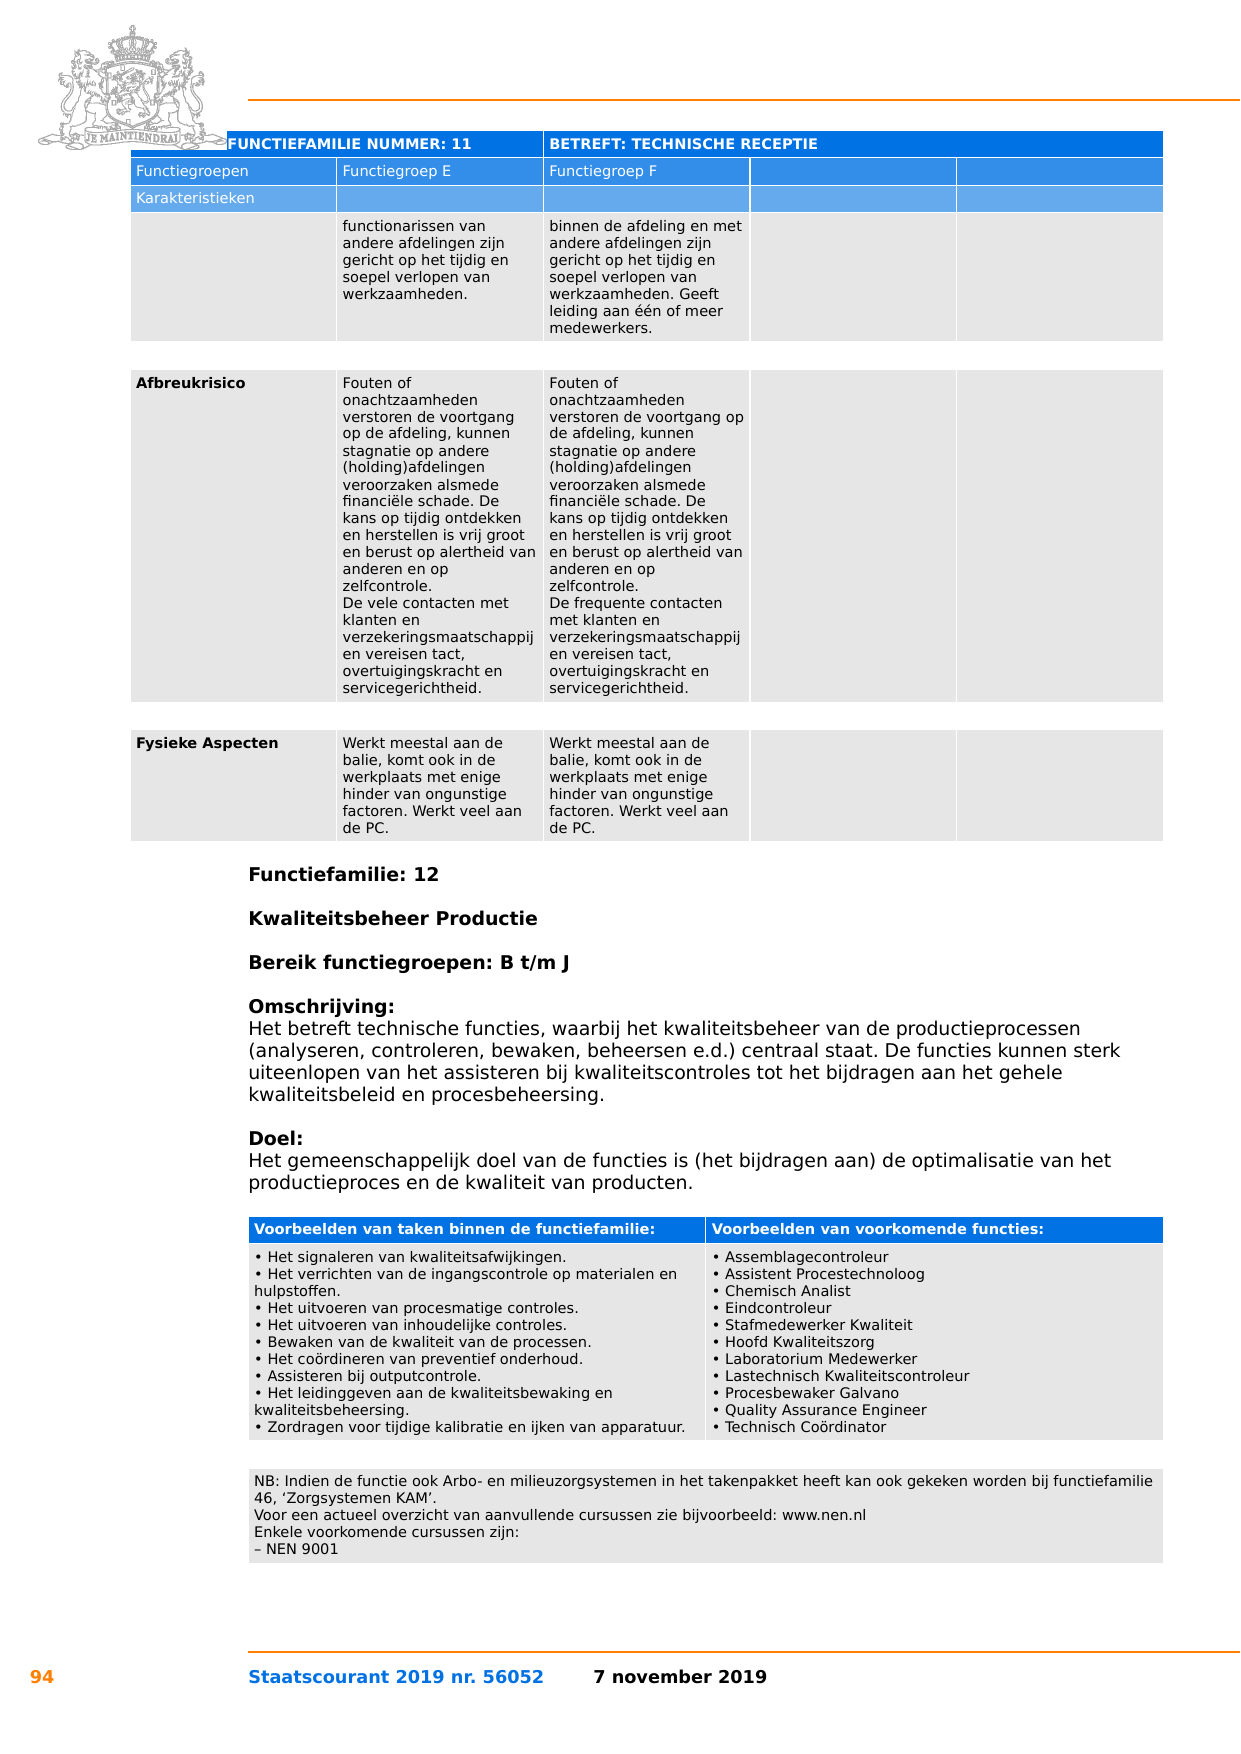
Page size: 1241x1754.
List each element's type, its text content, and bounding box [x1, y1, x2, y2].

subtitle Bereik functiegroepen: B t/m J [248, 952, 1163, 974]
table_cell Fouten of onachtzaamheden verstoren de voortgang op de afdeling, kunnen stagnatie op andere (holding)afdelingen veroorzaken alsmede financiële schade. De kans op tijdig ontdekken en herstellen is vrij groot en berust op alertheid van anderen en op zelfcontrole. De frequente contacten met klanten en verzekeringsmaatschappijen vereisen tact, overtuigingskracht en servicegerichtheid. [544, 370, 749, 702]
text Doel: [248, 1128, 1163, 1150]
table_cell Fouten of onachtzaamheden verstoren de voortgang op de afdeling, kunnen stagnatie op andere (holding)afdelingen veroorzaken alsmede financiële schade. De kans op tijdig ontdekken en herstellen is vrij groot en berust op alertheid van anderen en op zelfcontrole. De vele contacten met klanten en verzekeringsmaatschappijen vereisen tact, overtuigingskracht en servicegerichtheid. [337, 370, 543, 702]
table_cell [751, 703, 956, 729]
table_cell [544, 343, 749, 369]
table_cell [337, 703, 543, 729]
table_cell [957, 213, 1163, 341]
table_cell [957, 730, 1163, 841]
table_cell Karakteristieken [131, 186, 336, 212]
table_cell Functiegroep F [544, 158, 749, 185]
table_cell [751, 730, 956, 841]
table_cell binnen de afdeling en met andere afdelingen zijn gericht op het tijdig en soepel verlopen van werkzaamheden. Geeft leiding aan één of meer medewerkers. [544, 213, 749, 341]
picture [38, 25, 227, 150]
table_header BETREFT: TECHNISCHE RECEPTIE [544, 131, 1163, 157]
table_cell • Het signaleren van kwaliteitsafwijkingen. • Het verrichten van de ingangscontrole op materialen en hulpstoffen. • Het uitvoeren van procesmatige controles. • Het uitvoeren van inhoudelijke controles. • Bewaken van de kwaliteit van de processen. • Het coördineren van preventief onderhoud. • Assisteren bij outputcontrole. • Het leidinggeven aan de kwaliteitsbewaking en kwaliteitsbeheersing. • Zordragen voor tijdige kalibratie en ijken van apparatuur. [249, 1244, 705, 1440]
table_cell [751, 370, 956, 702]
table_header FUNCTIEFAMILIE NUMMER: 11 [131, 131, 543, 157]
table_header Voorbeelden van voorkomende functies: [706, 1217, 1163, 1243]
table_cell [957, 158, 1163, 185]
text Omschrijving: [248, 996, 1163, 1018]
table_cell functionarissen van andere afdelingen zijn gericht op het tijdig en soepel verlopen van werkzaamheden. [337, 213, 543, 341]
table_cell NB: Indien de functie ook Arbo- en milieuzorgsystemen in het takenpakket heeft kan ook gekeken worden bij functiefamilie 46, ‘Zorgsystemen KAM’. Voor een actueel overzicht van aanvullende cursussen zie bijvoorbeeld: www.nen.nl Enkele voorkomende cursussen zijn: – NEN 9001 [249, 1469, 1163, 1563]
subtitle Kwaliteitsbeheer Productie [248, 908, 1163, 930]
table_cell [957, 370, 1163, 702]
table_cell [544, 703, 749, 729]
table_cell [751, 186, 956, 212]
subtitle Functiefamilie: 12 [248, 864, 1163, 886]
table_cell Werkt meestal aan de balie, komt ook in de werkplaats met enige hinder van ongunstige factoren. Werkt veel aan de PC. [337, 730, 543, 841]
table_cell [131, 213, 336, 341]
table_cell Afbreukrisico [131, 370, 336, 702]
table_cell Fysieke Aspecten [131, 730, 336, 841]
table_cell [751, 158, 956, 185]
text Het gemeenschappelijk doel van de functies is (het bijdragen aan) de optimalisatie van het productieproces en de kwaliteit van producten. [248, 1150, 1163, 1194]
table_cell [337, 343, 543, 369]
table_cell [131, 343, 336, 369]
table_cell [957, 703, 1163, 729]
table_cell [337, 186, 543, 212]
table_cell [249, 1441, 1163, 1467]
text Het betreft technische functies, waarbij het kwaliteitsbeheer van de productieprocessen (analyseren, controleren, bewaken, beheersen e.d.) centraal staat. De functies kunnen sterk uiteenlopen van het assisteren bij kwaliteitscontroles tot het bijdragen aan het gehele kwaliteitsbeleid en procesbeheersing. [248, 1018, 1163, 1106]
table_cell Werkt meestal aan de balie, komt ook in de werkplaats met enige hinder van ongunstige factoren. Werkt veel aan de PC. [544, 730, 749, 841]
table_cell [131, 703, 336, 729]
table_cell Functiegroep E [337, 158, 543, 185]
table_header Voorbeelden van taken binnen de functiefamilie: [249, 1217, 705, 1243]
table_cell Functiegroepen [131, 158, 336, 185]
table_cell [751, 343, 956, 369]
table_cell [544, 186, 749, 212]
table_cell • Assemblagecontroleur • Assistent Procestechnoloog • Chemisch Analist • Eindcontroleur • Stafmedewerker Kwaliteit • Hoofd Kwaliteitszorg • Laboratorium Medewerker • Lastechnisch Kwaliteitscontroleur • Procesbewaker Galvano • Quality Assurance Engineer • Technisch Coördinator [706, 1244, 1163, 1440]
table_cell [751, 213, 956, 341]
table_cell [957, 186, 1163, 212]
table_cell [957, 343, 1163, 369]
